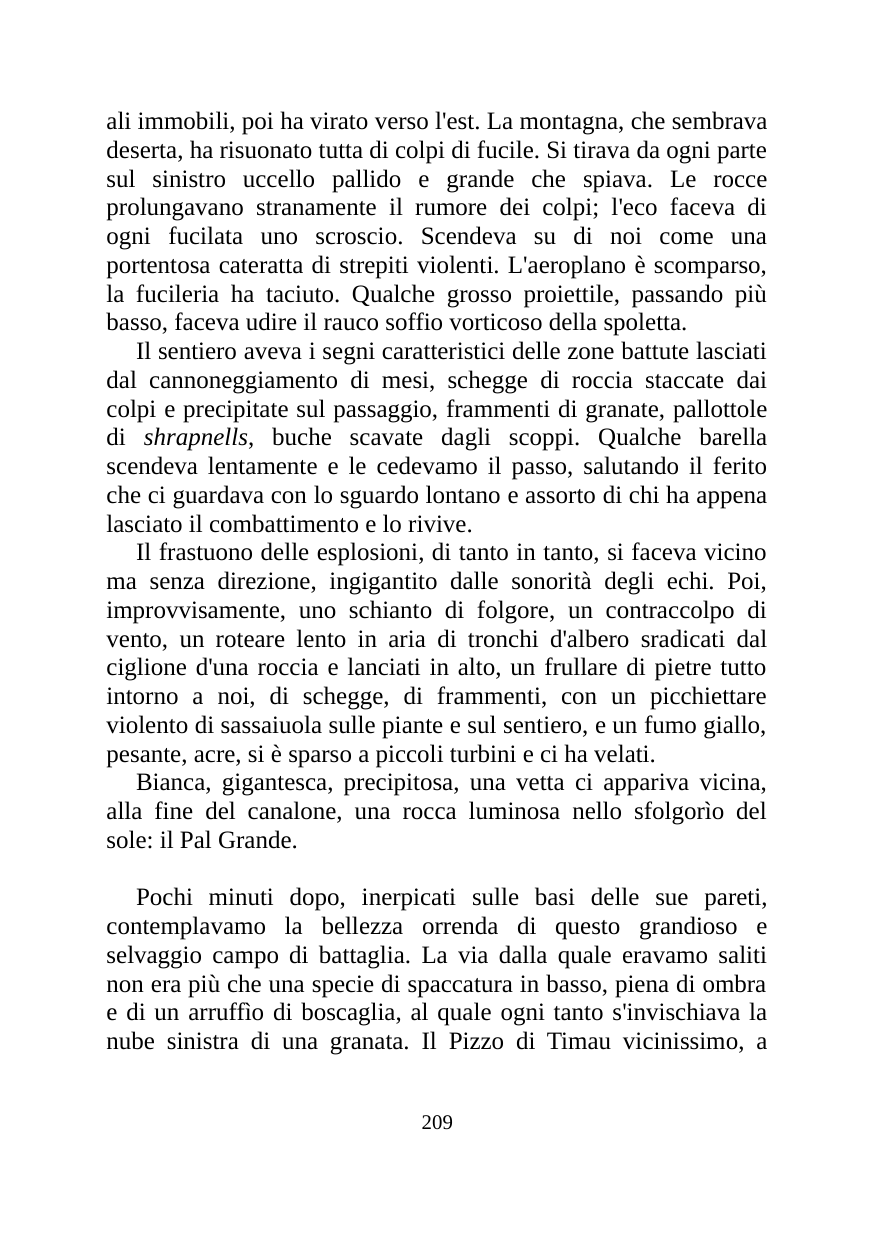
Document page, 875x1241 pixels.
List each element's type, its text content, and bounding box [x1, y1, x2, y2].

text ali immobili, poi ha virato verso l'est. La montagna, che sembrava deserta, ha risuonato tutta di colpi di fucile. Si tirava da ogni parte sul sinistro uccello pallido e grande che spiava. Le rocce prolungavano stranamente il rumore dei colpi; l'eco faceva di ogni fucilata uno scroscio. Scendeva su di noi come una portentosa cateratta di strepiti violenti. L'aeroplano è scomparso, la fucileria ha taciuto. Qualche grosso proiettile, passando più basso, faceva udire il rauco soffio vorticoso della spoletta. [106, 106, 768, 336]
text Il frastuono delle esplosioni, di tanto in tanto, si faceva vicino ma senza direzione, ingigantito dalle sonorità degli echi. Poi, improvvisamente, uno schianto di folgore, un contraccolpo di vento, un roteare lento in aria di tronchi d'albero sradicati dal ciglione d'una roccia e lanciati in alto, un frullare di pietre tutto intorno a noi, di schegge, di frammenti, con un picchiettare violento di sassaiuola sulle piante e sul sentiero, e un fumo giallo, pesante, acre, si è sparso a piccoli turbini e ci ha velati. [106, 537, 768, 767]
text Il sentiero aveva i segni caratteristici delle zone battute lasciati dal cannoneggiamento di mesi, schegge di roccia staccate dai colpi e precipitate sul passaggio, frammenti di granate, pallottole di shrapnells, buche scavate dagli scoppi. Qualche barella scendeva lentamente e le cedevamo il passo, salutando il ferito che ci guardava con lo sguardo lontano e assorto di chi ha appena lasciato il combattimento e lo rivive. [106, 336, 768, 537]
text Pochi minuti dopo, inerpicati sulle basi delle sue pareti, contemplavamo la bellezza orrenda di questo grandioso e selvaggio campo di battaglia. La via dalla quale eravamo saliti non era più che una specie di spaccatura in basso, piena di ombra e di un arruffìo di boscaglia, al quale ogni tanto s'invischiava la nube sinistra di una granata. Il Pizzo di Timau vicinissimo, a [106, 882, 768, 1055]
text Bianca, gigantesca, precipitosa, una vetta ci appariva vicina, alla fine del canalone, una rocca luminosa nello sfolgorìo del sole: il Pal Grande. [106, 767, 768, 854]
